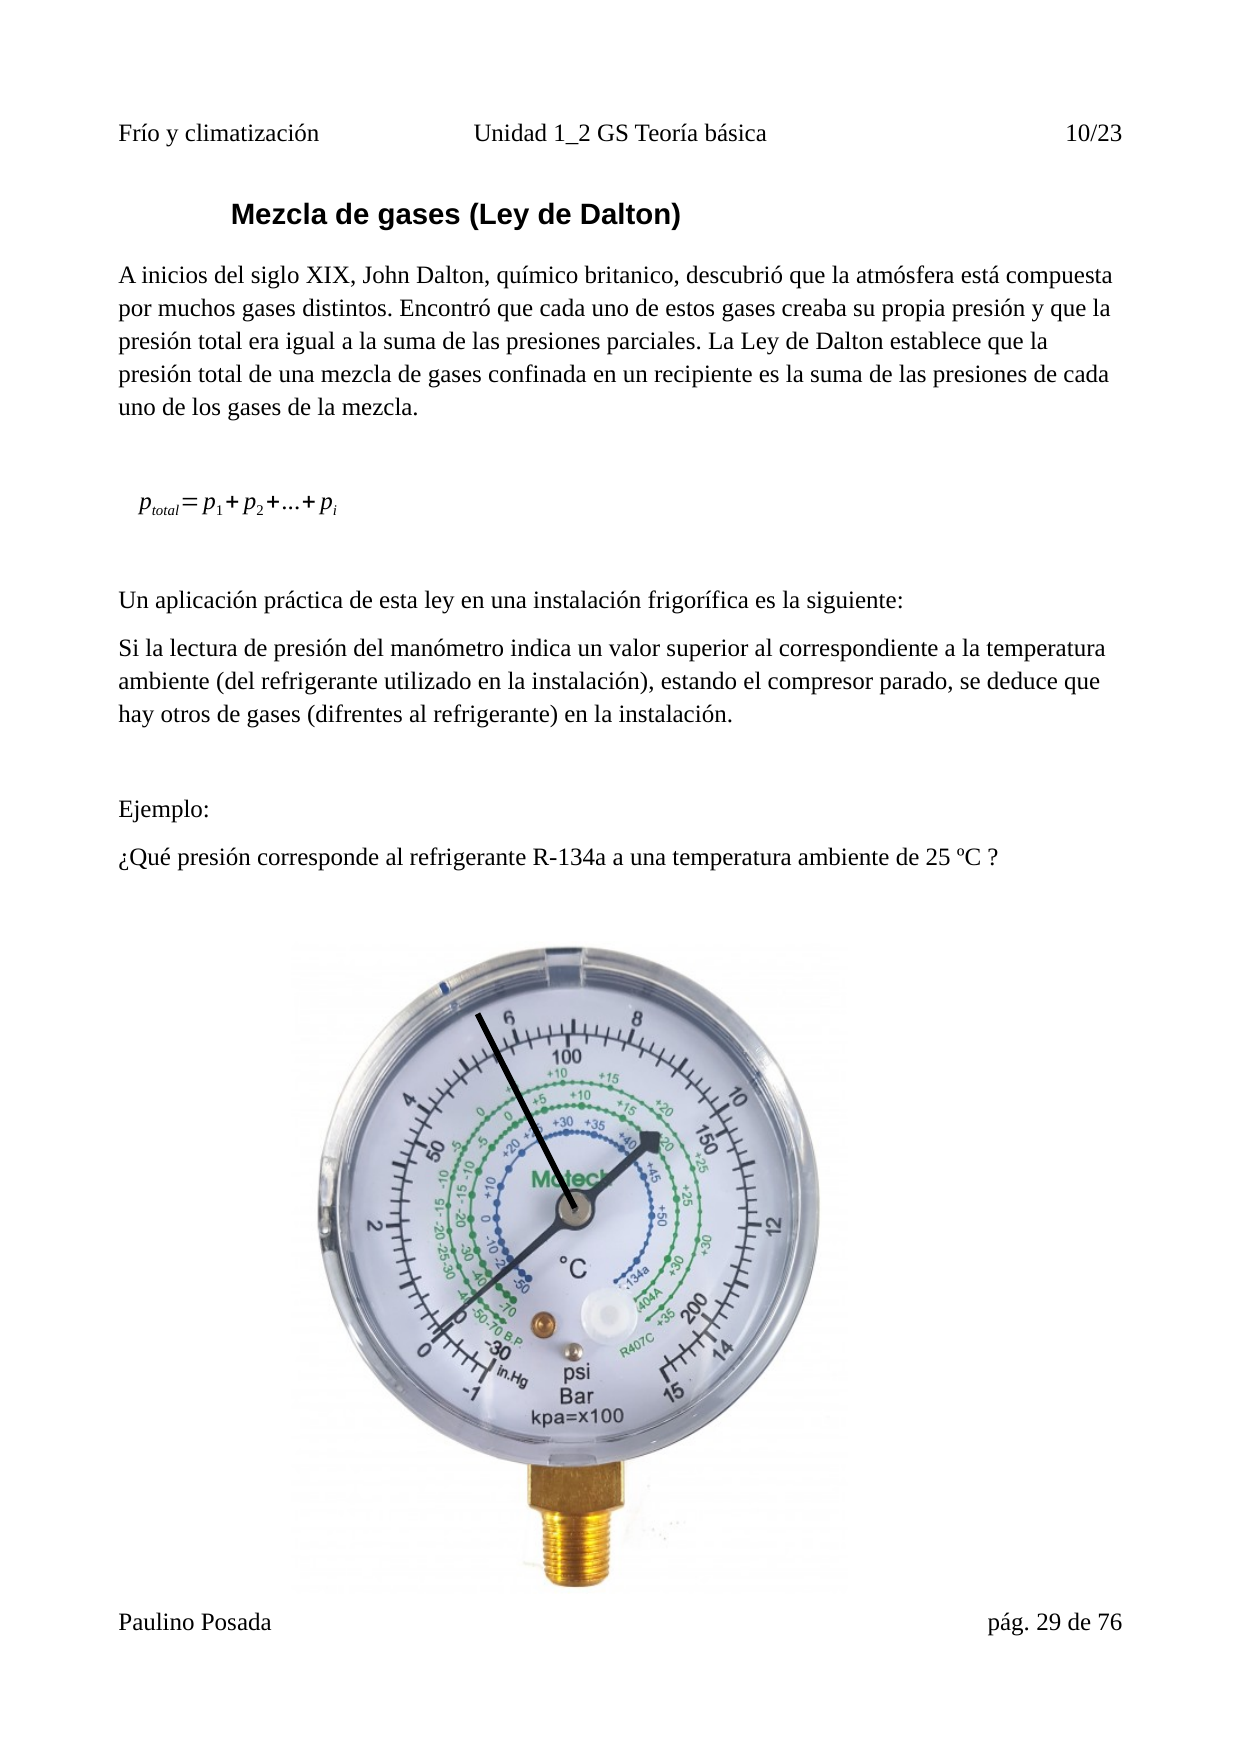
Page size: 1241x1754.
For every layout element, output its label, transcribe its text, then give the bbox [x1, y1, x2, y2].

text Ejemplo: [118, 794, 1122, 823]
text A inicios del siglo XIX, John Dalton, químico britanico, descubrió que la atmósfera está compuesta por muchos gases distintos. Encontró que cada uno de estos gases creaba su propia presión y que la presión total era igual a la suma de las presiones parciales. La Ley de Dalton establece que la presión total de una mezcla de gases confinada en un recipiente es la suma de las presiones de cada uno de los gases de la mezcla. [118, 260, 1122, 421]
text Un aplicación práctica de esta ley en una instalación frigorífica es la siguiente: [118, 585, 1122, 614]
subtitle Mezcla de gases (Ley de Dalton) [118, 197, 1122, 231]
picture [283, 941, 858, 1594]
text Si la lectura de presión del manómetro indica un valor superior al correspondiente a la temperatura ambiente (del refrigerante utilizado en la instalación), estando el compresor parado, se deduce que hay otros de gases (difrentes al refrigerante) en la instalación. [118, 633, 1122, 728]
text ¿Qué presión corresponde al refrigerante R-134a a una temperatura ambiente de 25 ºC ? [118, 842, 1122, 871]
